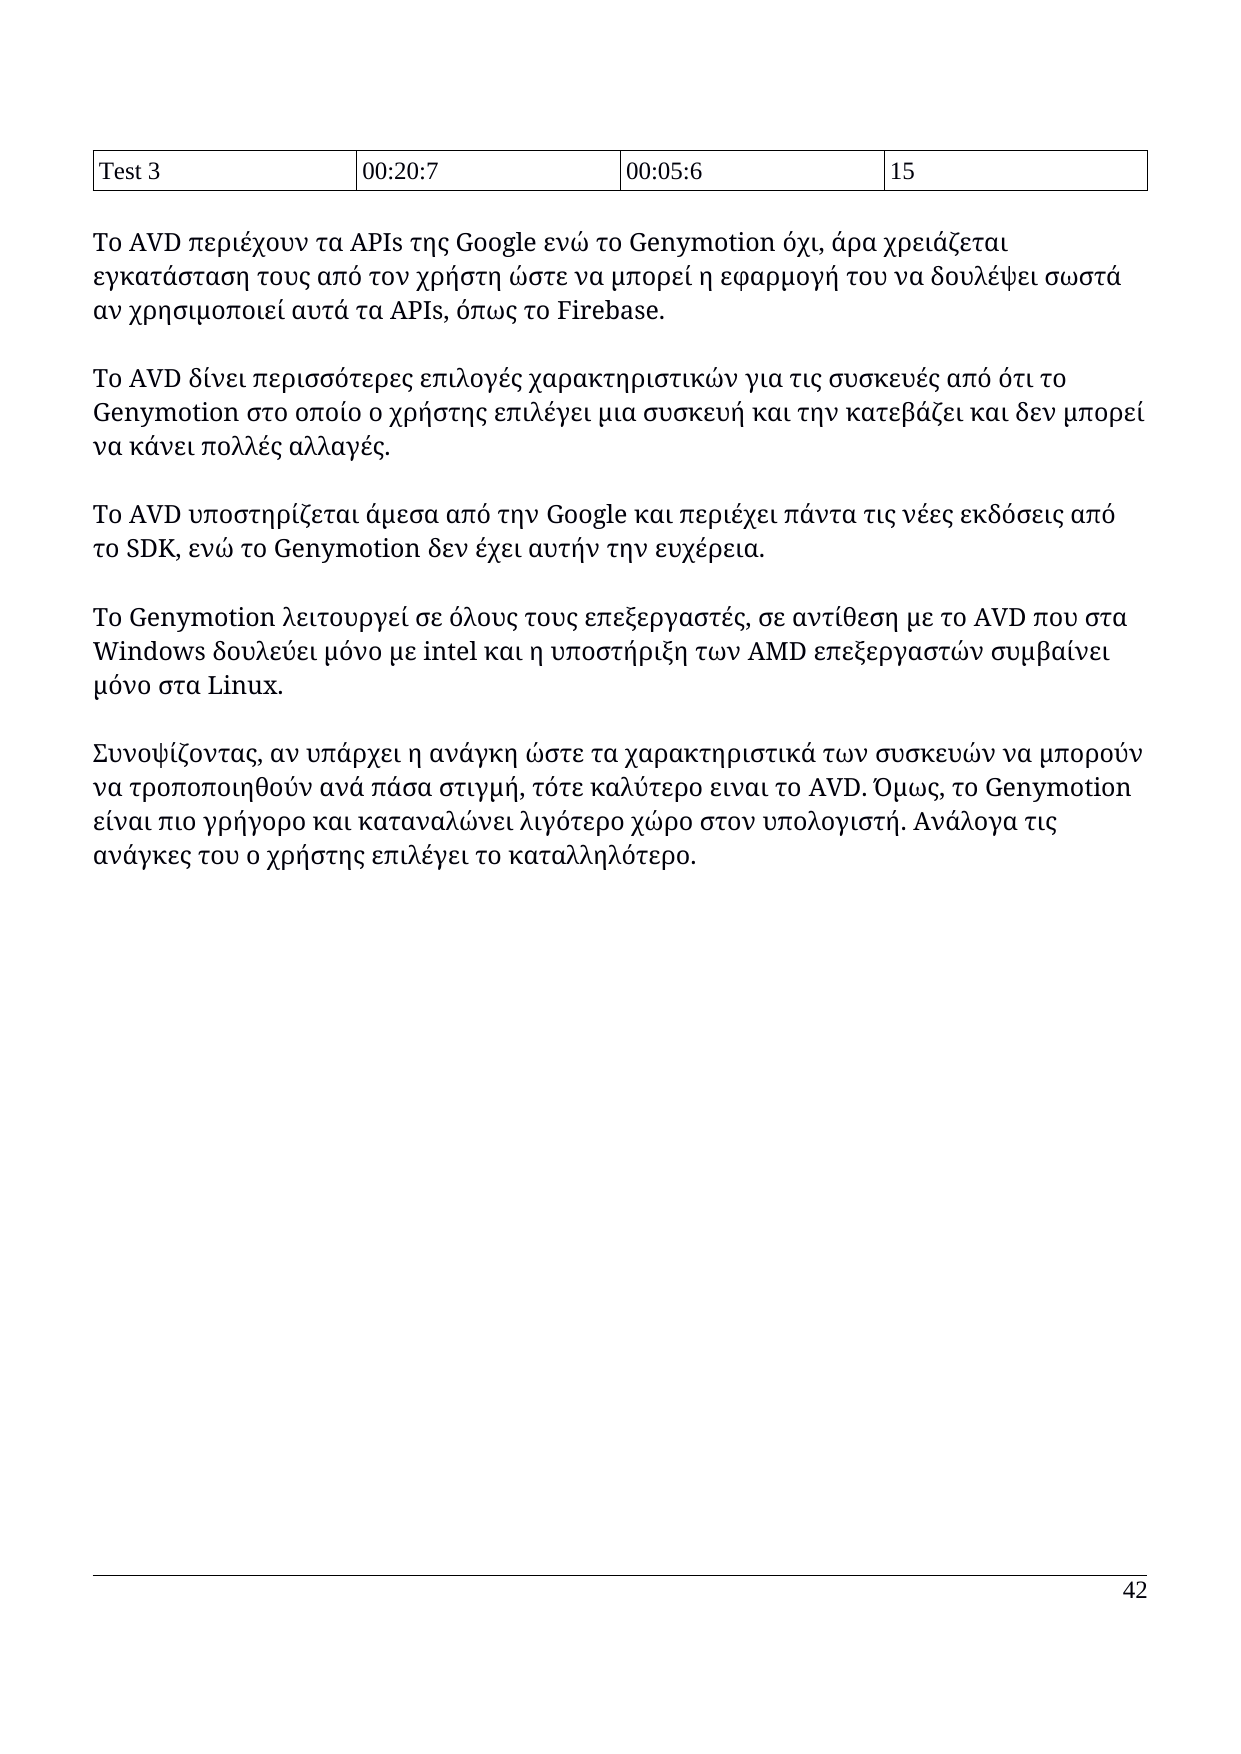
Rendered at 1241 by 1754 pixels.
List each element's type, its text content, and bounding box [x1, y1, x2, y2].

text Το AVD δίνει περισσότερες επιλογές χαρακτηριστικών για τις συσκευές από ότι το Genymotion στο οποίο ο χρήστης επιλέγει μια συσκευή και την κατεβάζει και δεν μπορεί να κάνει πολλές αλλαγές. [93, 361, 1147, 463]
table_cell 00:20:7 [357, 151, 620, 190]
text Συνοψίζοντας, αν υπάρχει η ανάγκη ώστε τα χαρακτηριστικά των συσκευών να μπορούν να τροποποιηθούν ανά πάσα στιγμή, τότε καλύτερο ειναι το AVD. Όμως, το Genymotion είναι πιο γρήγορο και καταναλώνει λιγότερο χώρο στον υπολογιστή. Ανάλογα τις ανάγκες του ο χρήστης επιλέγει το καταλληλότερο. [93, 735, 1147, 872]
table_cell 00:05:6 [621, 151, 884, 190]
text Το AVD περιέχουν τα APIs της Google ενώ το Genymotion όχι, άρα χρειάζεται εγκατάσταση τους από τον χρήστη ώστε να μπορεί η εφαρμογή του να δουλέψει σωστά αν χρησιμοποιεί αυτά τα APIs, όπως το Firebase. [93, 224, 1147, 327]
table_cell 15 [885, 151, 1147, 190]
table_cell Test 3 [94, 151, 356, 190]
text Το Genymotion λειτουργεί σε όλους τους επεξεργαστές, σε αντίθεση με το AVD που στα Windows δουλεύει μόνο με intel και η υποστήριξη των AMD επεξεργαστών συμβαίνει μόνο στα Linux. [93, 599, 1147, 701]
text Το AVD υποστηρίζεται άμεσα από την Google και περιέχει πάντα τις νέες εκδόσεις από το SDK, ενώ το Genymotion δεν έχει αυτήν την ευχέρεια. [93, 497, 1147, 565]
